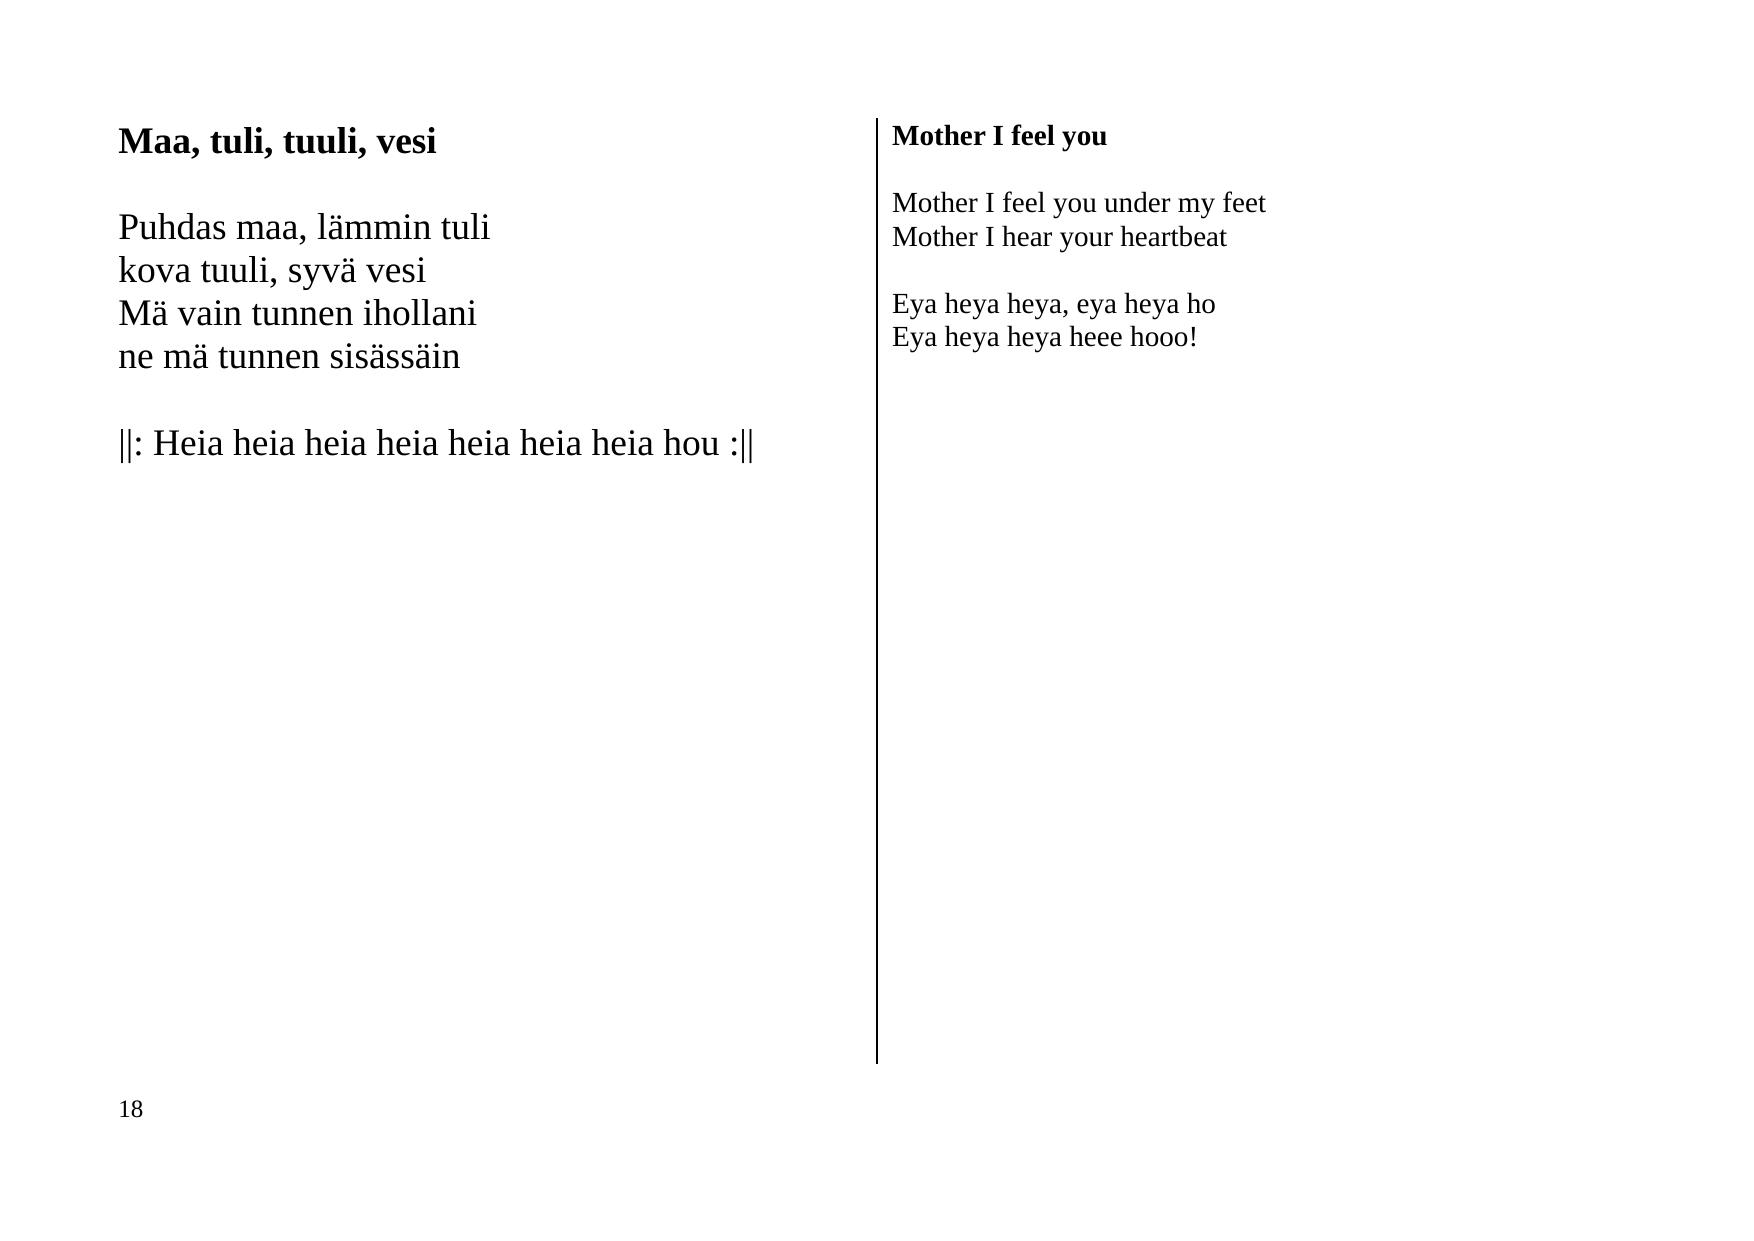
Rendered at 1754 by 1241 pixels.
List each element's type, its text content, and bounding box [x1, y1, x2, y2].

text Eya heya heya, eya heya ho [892, 286, 1635, 319]
text Eya heya heya heee hooo! [892, 319, 1635, 353]
text Mother I feel you [892, 118, 1635, 152]
text Puhdas maa, lämmin tuli [118, 204, 862, 247]
text Mother I hear your heartbeat [892, 219, 1635, 252]
text ||: Heia heia heia heia heia heia heia hou :|| [118, 420, 862, 463]
text Maa, tuli, tuuli, vesi [118, 118, 862, 161]
text Mother I feel you under my feet [892, 185, 1635, 219]
text ne mä tunnen sisässäin [118, 334, 862, 377]
text Mä vain tunnen ihollani [118, 291, 862, 334]
text kova tuuli, syvä vesi [118, 247, 862, 291]
